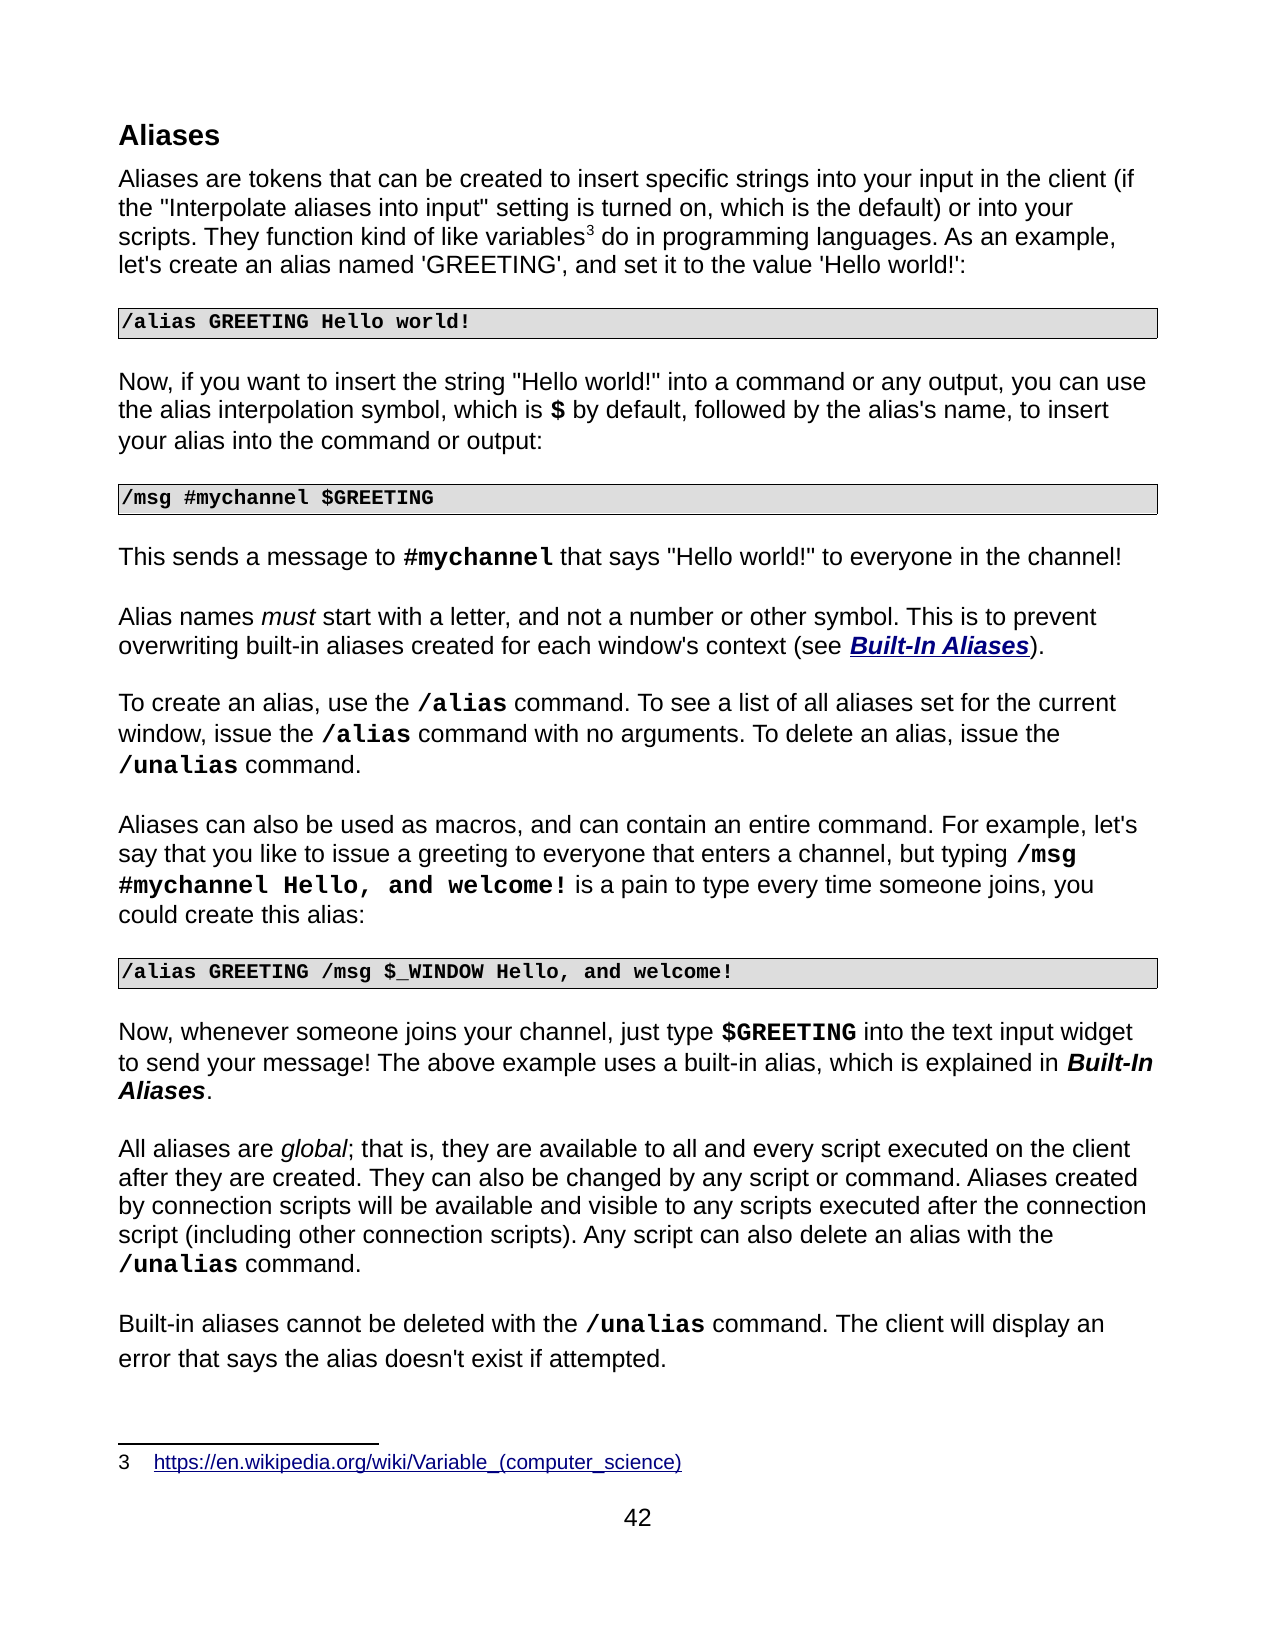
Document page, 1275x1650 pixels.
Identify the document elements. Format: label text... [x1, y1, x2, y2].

text Built-in aliases cannot be deleted with the /unalias command. The client will display an error that says the alias doesn't exist if attempted. [118, 1308, 1157, 1372]
text All aliases are global; that is, they are available to all and every script executed on the client after they are created. They can also be changed by any script or command. Aliases created by connection scripts will be available and visible to any scripts executed after the connection script (including other connection scripts). Any script can also delete an alias with the /unalias command. [118, 1134, 1157, 1280]
text Alias names must start with a letter, and not a number or other symbol. This is to prevent overwriting built-in aliases created for each window's context (see Built-In Aliases). [118, 602, 1157, 659]
table_header /msg #mychannel $GREETING [119, 485, 1157, 513]
table_header /alias GREETING /msg $_WINDOW Hello, and welcome! [119, 959, 1157, 988]
subtitle Aliases [118, 118, 1157, 152]
text Aliases are tokens that can be created to insert specific strings into your input in the client (if the "Interpolate aliases into input" setting is turned on, which is the default) or into your scripts. They function kind of like variables do in programming languages. As an example, let's create an alias named 'GREETING', and set it to the value 'Hello world!': [118, 164, 1157, 279]
text Now, if you want to insert the string "Hello world!" into a command or any output, you can use the alias interpolation symbol, which is $ by default, followed by the alias's name, to insert your alias into the command or output: [118, 367, 1157, 455]
text This sends a message to #mychannel that says "Hello world!" to everyone in the channel! [118, 542, 1157, 573]
text Now, whenever someone joins your channel, just type $GREETING into the text input widget to send your message! The above example uses a built-in alias, which is explained in Built-In Aliases. [118, 1017, 1157, 1105]
text https://en.wikipedia.org/wiki/Variable_(computer_science) [118, 1450, 1157, 1474]
text To create an alias, use the /alias command. To see a list of all aliases set for the current window, issue the /alias command with no arguments. To delete an alias, issue the /unalias command. [118, 688, 1157, 781]
table_header /alias GREETING Hello world! [119, 309, 1157, 338]
text Aliases can also be used as macros, and can contain an entire command. For example, let's say that you like to issue a greeting to everyone that enters a channel, but typing /msg #mychannel Hello, and welcome! is a pain to type every time someone joins, you could create this alias: [118, 810, 1157, 929]
